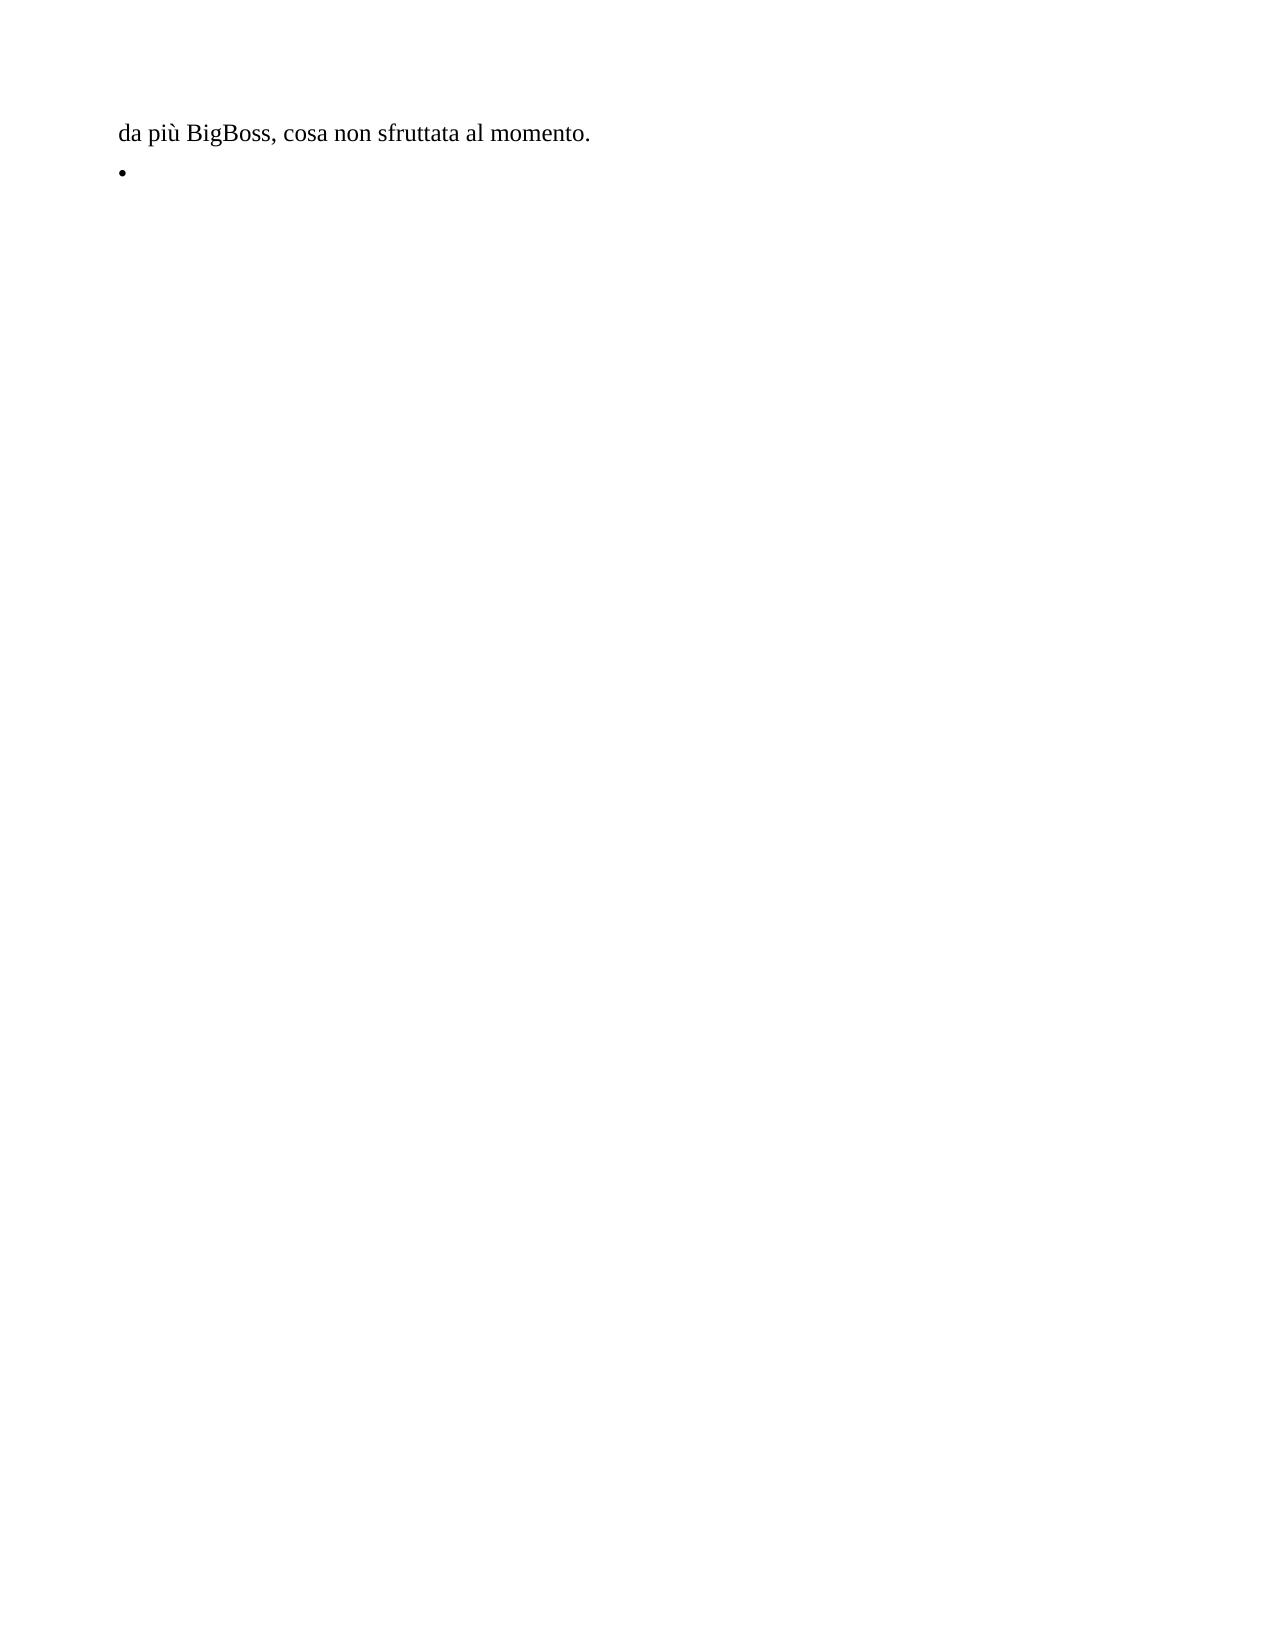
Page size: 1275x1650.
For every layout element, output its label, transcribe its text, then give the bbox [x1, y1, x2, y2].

list da più BigBoss, cosa non sfruttata al momento. [118, 118, 1157, 147]
